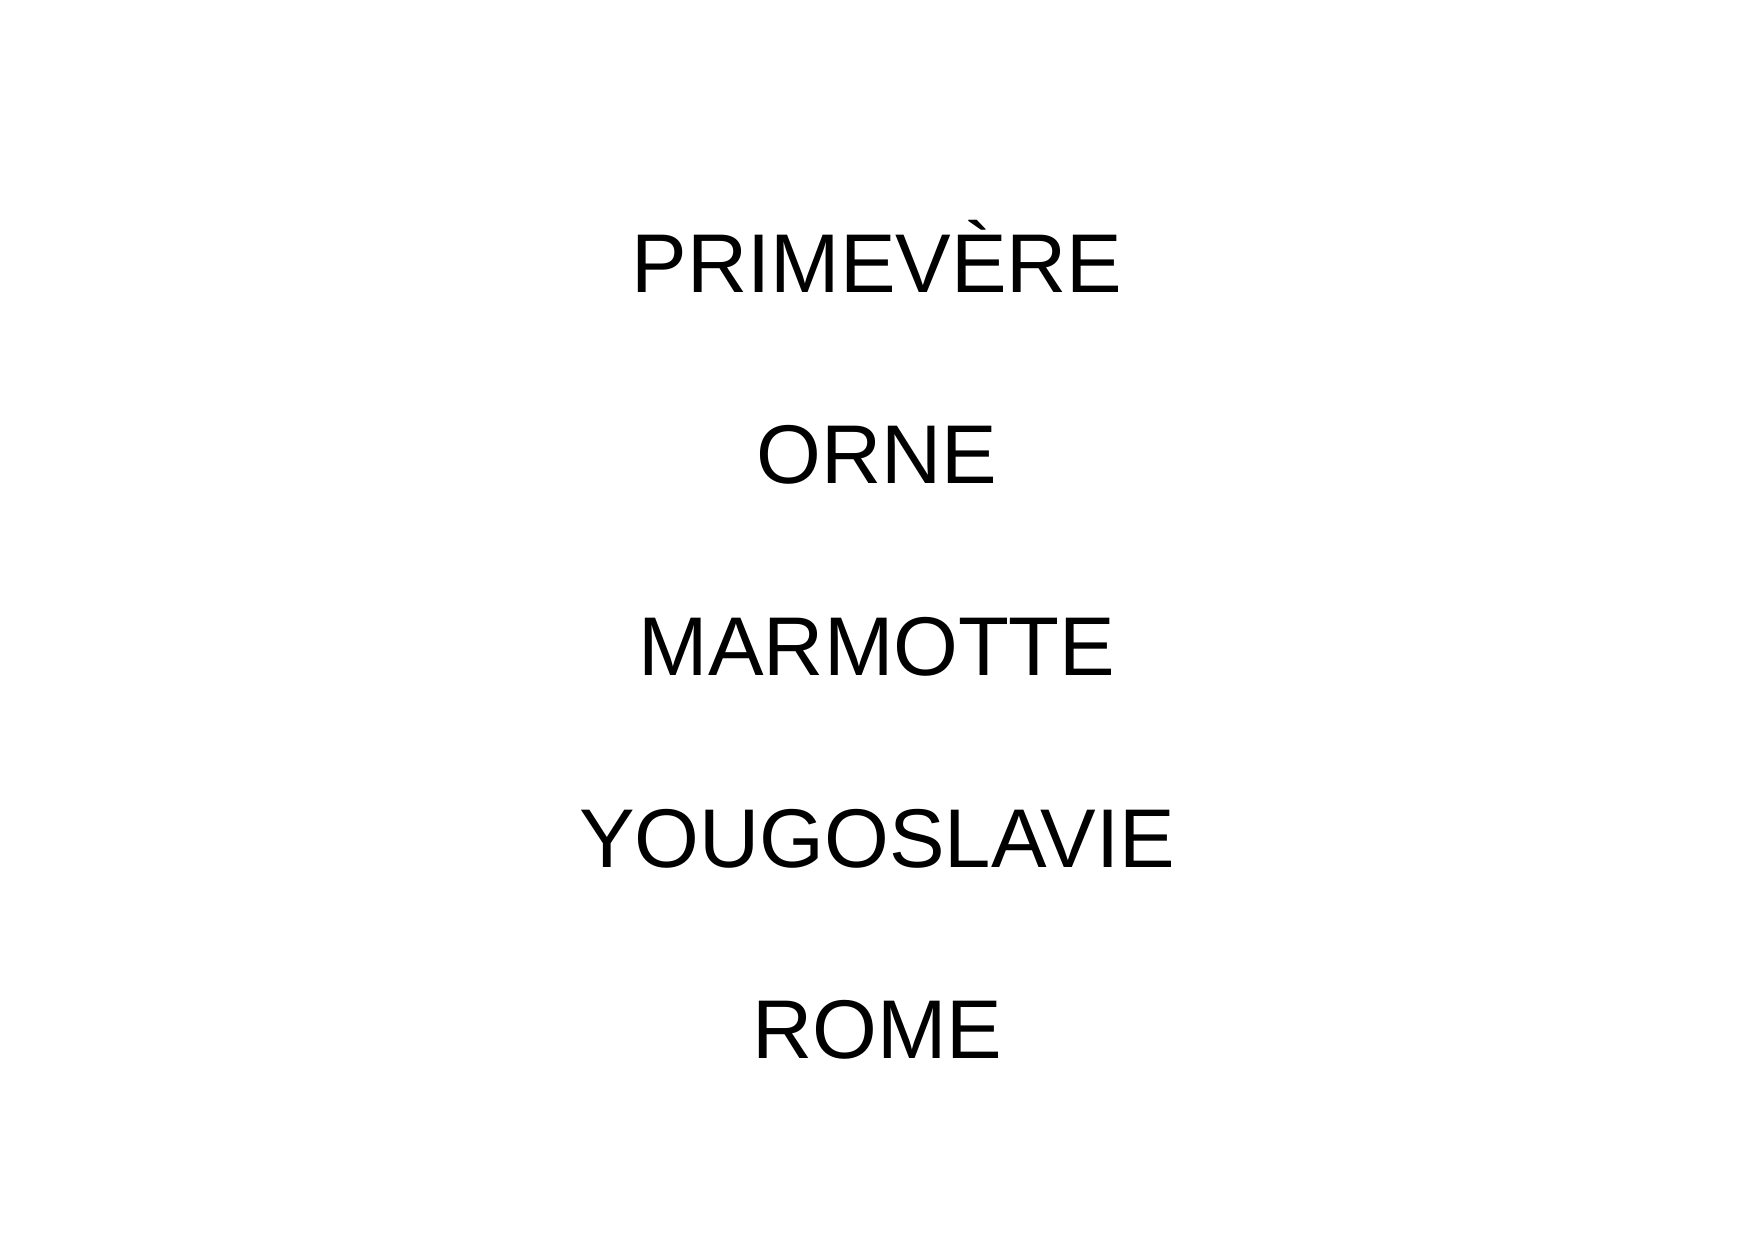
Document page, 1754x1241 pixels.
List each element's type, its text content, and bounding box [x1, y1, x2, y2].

text MARMOTTE [118, 597, 1636, 693]
text YOUGOSLAVIE [118, 789, 1636, 885]
text ORNE [118, 406, 1636, 501]
text ROME [118, 981, 1636, 1076]
text PRIMEVÈRE [118, 214, 1636, 310]
